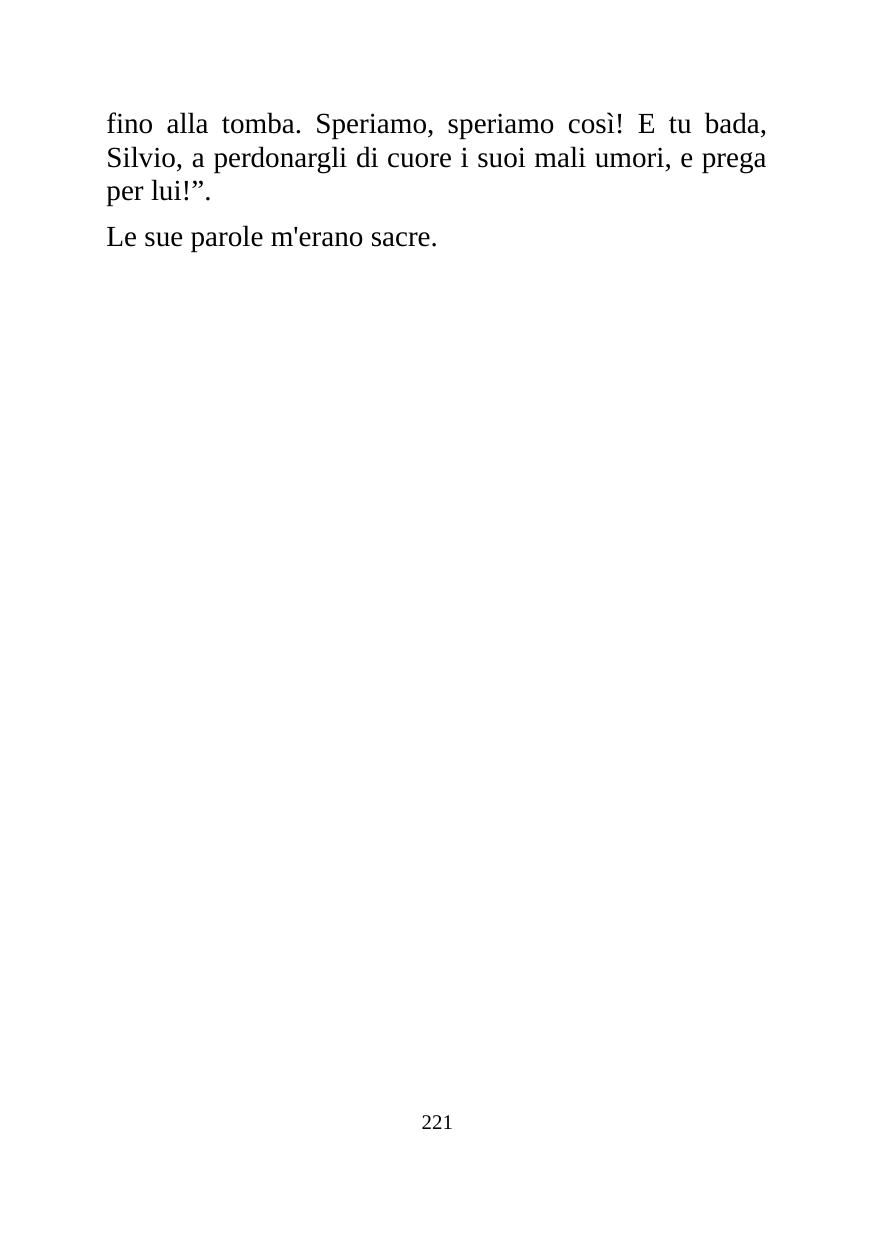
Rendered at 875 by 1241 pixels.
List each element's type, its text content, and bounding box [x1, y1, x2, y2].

text fino alla tomba. Speriamo, speriamo così! E tu bada, Silvio, a perdonargli di cuore i suoi mali umori, e prega per lui!”. [106, 106, 768, 207]
text Le sue parole m'erano sacre. [106, 219, 768, 253]
